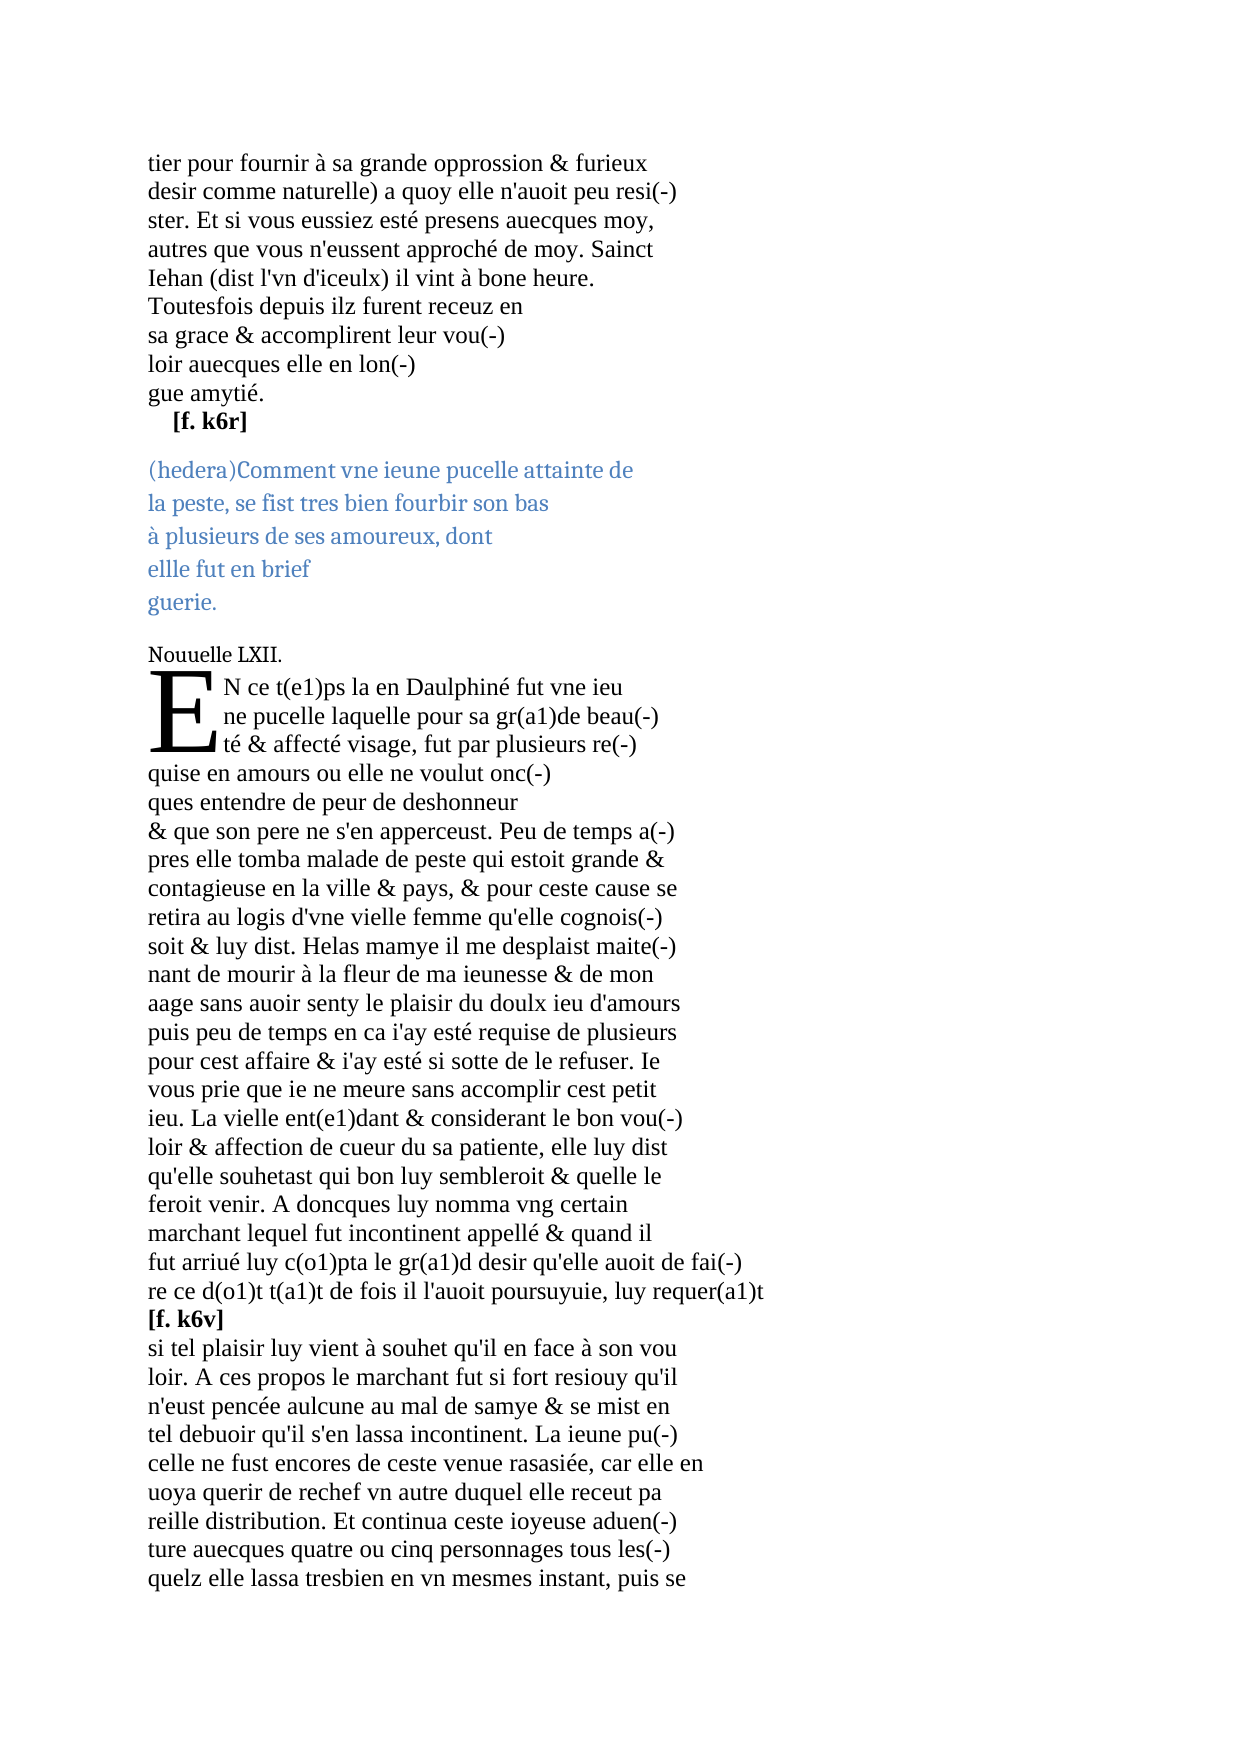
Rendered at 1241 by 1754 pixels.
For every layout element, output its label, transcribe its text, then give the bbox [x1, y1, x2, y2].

text [f. k6r] [148, 406, 1093, 435]
text tier pour fournir à sa grande opprossion & furieux desir comme naturelle) a quoy elle n'auoit peu resi(-) ster. Et si vous eussiez esté presens auecques moy, autres que vous n'eussent approché de moy. Sainct Iehan (dist l'vn d'iceulx) il vint à bone heure. Toutesfois depuis ilz furent receuz en sa grace & accomplirent leur vou(-) loir auecques elle en lon(-) gue amytié. [148, 148, 1093, 406]
subtitle (hedera)Comment vne ieune pucelle attainte de la peste, se fist tres bien fourbir son bas à plusieurs de ses amoureux, dont ellle fut en brief guerie. [148, 456, 1093, 617]
subtitle Nouuelle LXII. [148, 642, 1093, 668]
text EN ce t(e1)ps la en Daulphiné fut vne ieu ne pucelle laquelle pour sa gr(a1)de beau(-) té & affecté visage, fut par plusieurs re(-) quise en amours ou elle ne voulut onc(-) ques entendre de peur de deshonneur & que son pere ne s'en apperceust. Peu de temps a(-) pres elle tomba malade de peste qui estoit grande & contagieuse en la ville & pays, & pour ceste cause se retira au logis d'vne vielle femme qu'elle cognois(-) soit & luy dist. Helas mamye il me desplaist maite(-) nant de mourir à la fleur de ma ieunesse & de mon aage sans auoir senty le plaisir du doulx ieu d'amours puis peu de temps en ca i'ay esté requise de plusieurs pour cest affaire & i'ay esté si sotte de le refuser. Ie vous prie que ie ne meure sans accomplir cest petit ieu. La vielle ent(e1)dant & considerant le bon vou(-) loir & affection de cueur du sa patiente, elle luy dist qu'elle souhetast qui bon luy sembleroit & quelle le feroit venir. A doncques luy nomma vng certain marchant lequel fut incontinent appellé & quand il fut arriué luy c(o1)pta le gr(a1)d desir qu'elle auoit de fai(-) re ce d(o1)t t(a1)t de fois il l'auoit poursuyuie, luy requer(a1)t [f. k6v] si tel plaisir luy vient à souhet qu'il en face à son vou loir. A ces propos le marchant fut si fort resiouy qu'il n'eust pencée aulcune au mal de samye & se mist en tel debuoir qu'il s'en lassa incontinent. La ieune pu(-) celle ne fust encores de ceste venue rasasiée, car elle en uoya querir de rechef vn autre duquel elle receut pa reille distribution. Et continua ceste ioyeuse aduen(-) ture auecques quatre ou cinq personnages tous les(-) quelz elle lassa tresbien en vn mesmes instant, puis se [148, 672, 1093, 1592]
